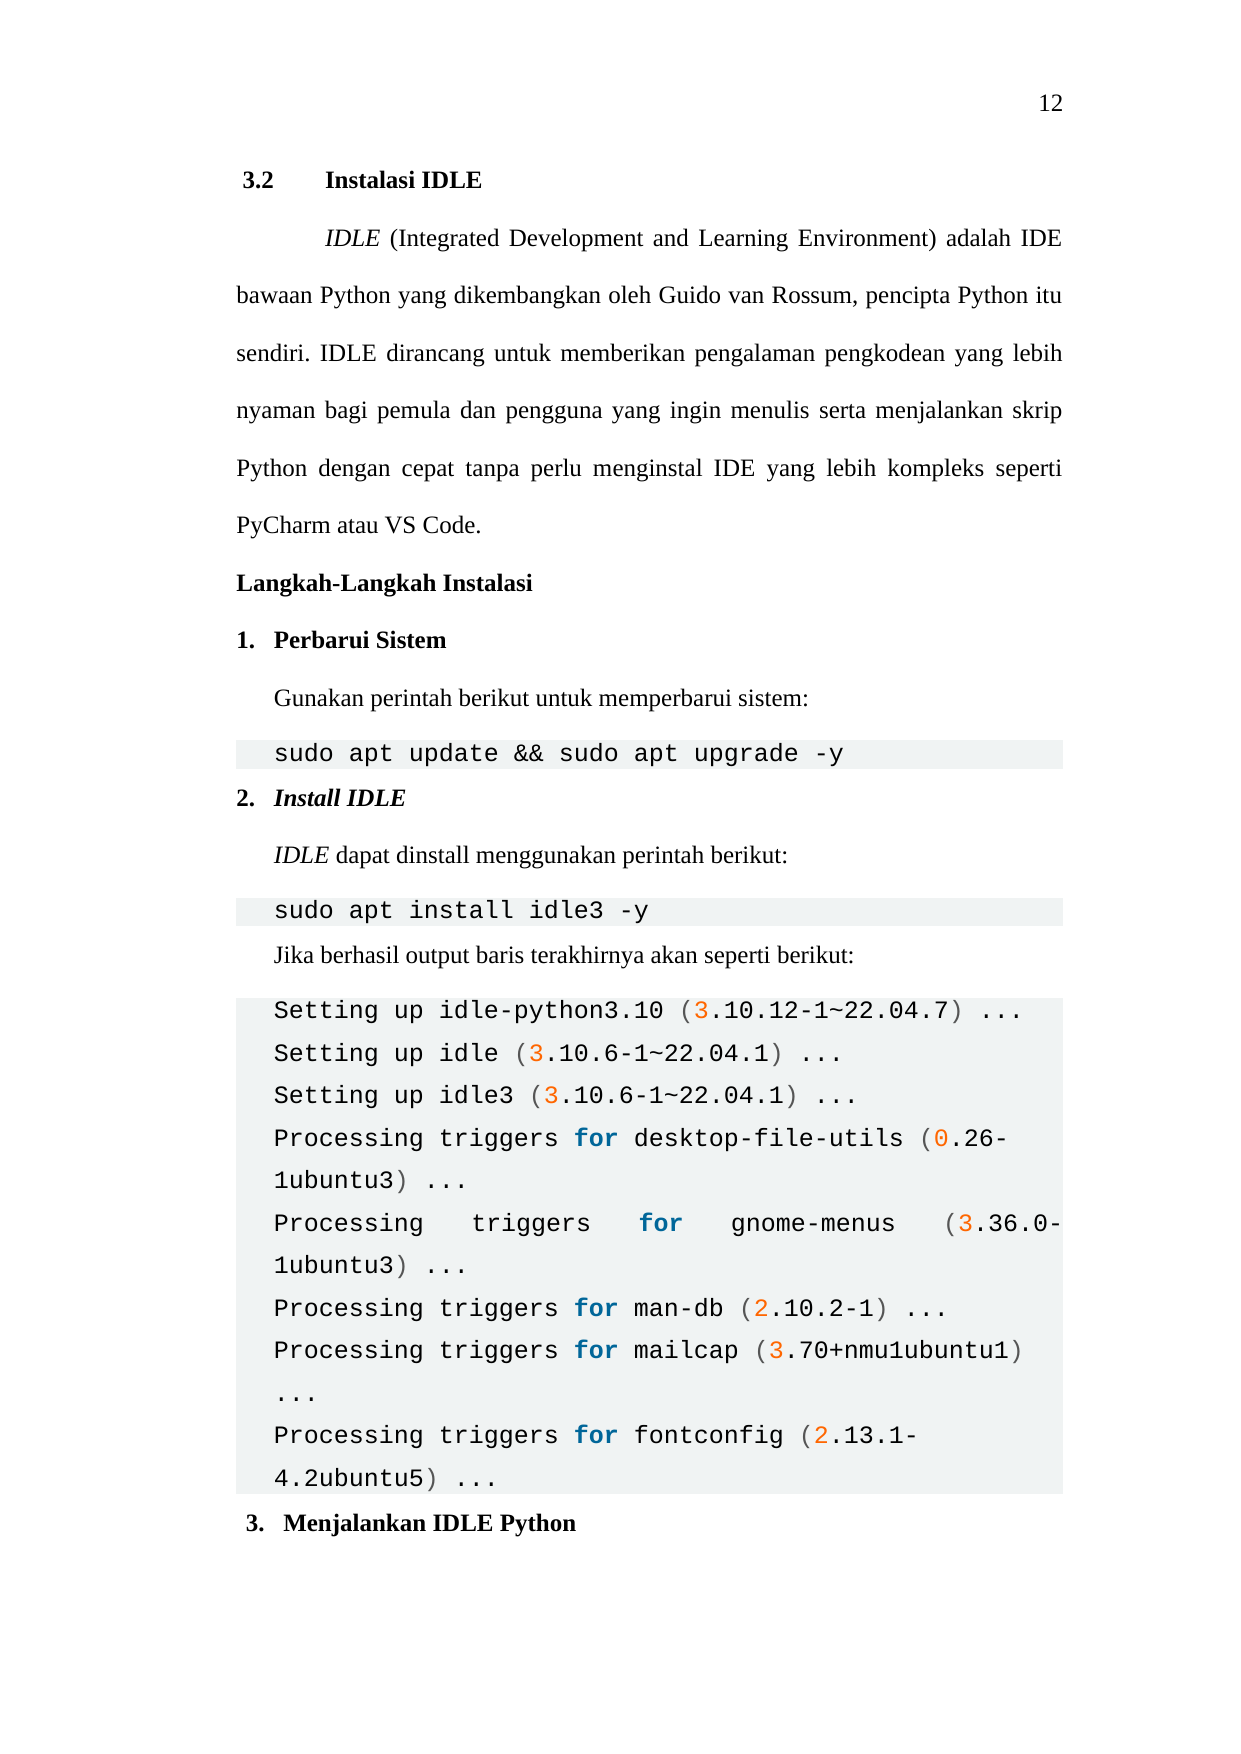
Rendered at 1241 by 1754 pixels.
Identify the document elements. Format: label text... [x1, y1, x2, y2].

text 1ubuntu3) ... [236, 1168, 1063, 1196]
list Gunakan perintah berikut untuk memperbarui sistem: [236, 683, 1063, 712]
list sudo apt install idle3 -y [236, 898, 1063, 926]
text Processing triggers for mailcap (3.70+nmu1ubuntu1) [236, 1338, 1063, 1366]
text Processing triggers for fontconfig (2.13.1- [236, 1423, 1063, 1451]
text Langkah-Langkah Instalasi [236, 568, 1063, 597]
list Perbarui Sistem [236, 625, 1063, 654]
list IDLE dapat dinstall menggunakan perintah berikut: [236, 840, 1063, 869]
text IDLE (Integrated Development and Learning Environment) adalah IDE bawaan Python yang dikembangkan oleh Guido van Rossum, pencipta Python itu sendiri. IDLE dirancang untuk memberikan pengalaman pengkodean yang lebih nyaman bagi pemula dan pengguna yang ingin menulis serta menjalankan skrip Python dengan cepat tanpa perlu menginstal IDE yang lebih kompleks seperti PyCharm atau VS Code. [236, 223, 1063, 539]
text ... [236, 1380, 1063, 1409]
text Processing triggers for desktop-file-utils (0.26- [236, 1125, 1063, 1154]
list Menjalankan IDLE Python [246, 1508, 1063, 1537]
subtitle Instalasi IDLE [236, 165, 1063, 194]
list Jika berhasil output baris terakhirnya akan seperti berikut: [236, 940, 1063, 969]
list sudo apt update && sudo apt upgrade -y [236, 740, 1063, 769]
text 4.2ubuntu5) ... [236, 1465, 1063, 1494]
list Install IDLE [236, 783, 1063, 812]
text Setting up idle3 (3.10.6-1~22.04.1) ... [236, 1083, 1063, 1111]
text Setting up idle (3.10.6-1~22.04.1) ... [236, 1040, 1063, 1069]
text Setting up idle-python3.10 (3.10.12-1~22.04.7) ... [236, 998, 1063, 1026]
text Processing triggers for gnome-menus (3.36.0-1ubuntu3) ... [236, 1210, 1063, 1281]
text Processing triggers for man-db (2.10.2-1) ... [236, 1295, 1063, 1324]
